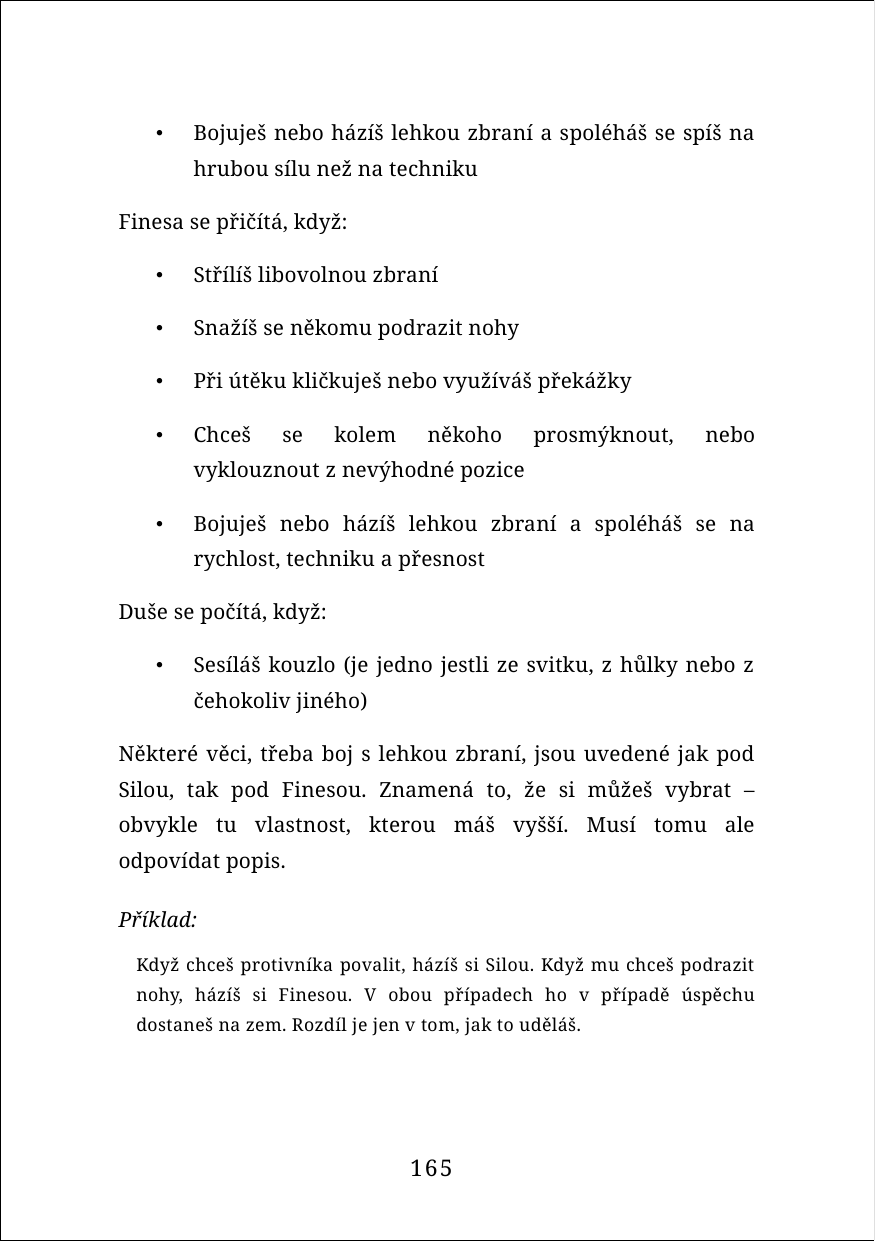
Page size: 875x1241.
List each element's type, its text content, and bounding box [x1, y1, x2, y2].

text Příklad: [118, 905, 756, 933]
list Chceš se kolem někoho prosmýknout, nebo vyklouznout z nevýhodné pozice [156, 420, 756, 484]
text Některé věci, třeba boj s lehkou zbraní, jsou uvedené jak pod Silou, tak pod Finesou. Znamená to, že si můžeš vybrat – obvykle tu vlastnost, kterou máš vyšší. Musí tomu ale odpovídat popis. [118, 739, 756, 874]
list Bojuješ nebo házíš lehkou zbraní a spoléháš se spíš na hrubou sílu než na techniku [156, 118, 756, 182]
list Bojuješ nebo házíš lehkou zbraní a spoléháš se na rychlost, techniku a přesnost [156, 509, 756, 573]
text Duše se počítá, když: [118, 597, 756, 626]
text Když chceš protivníka povalit, házíš si Silou. Když mu chceš podrazit nohy, házíš si Finesou. V obou případech ho v případě úspěchu dostaneš na zem. Rozdíl je jen v tom, jak to uděláš. [136, 952, 756, 1037]
list Sesíláš kouzlo (je jedno jestli ze svitku, z hůlky nebo z čehokoliv jiného) [156, 651, 756, 714]
list Při útěku kličkuješ nebo využíváš překážky [156, 367, 756, 395]
list Střílíš libovolnou zbraní [156, 260, 756, 289]
text Finesa se přičítá, když: [118, 207, 756, 235]
list Snažíš se někomu podrazit nohy [156, 313, 756, 342]
